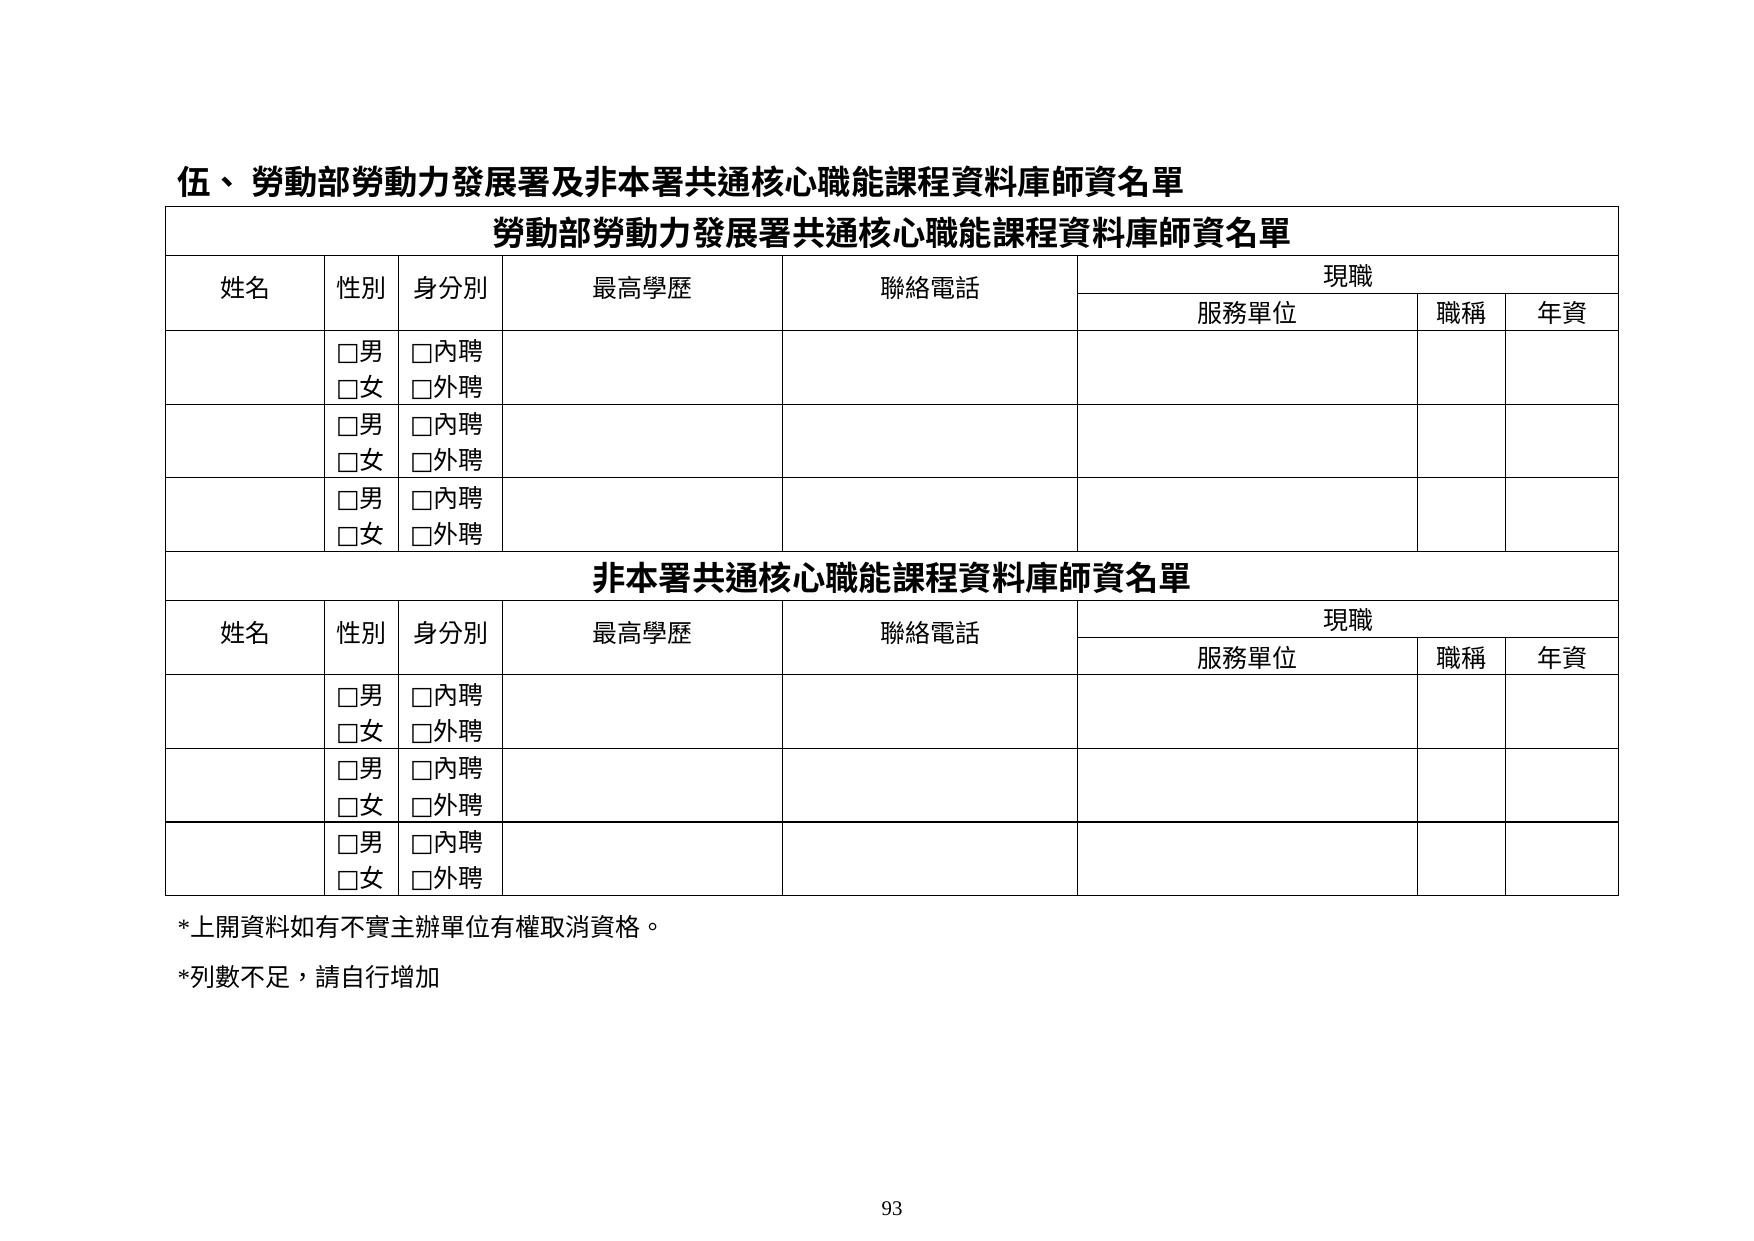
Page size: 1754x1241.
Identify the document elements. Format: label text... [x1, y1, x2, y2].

table_cell [1418, 405, 1505, 477]
table_cell □內聘 □外聘 [399, 675, 502, 748]
table_cell 性別 [325, 601, 398, 674]
table_cell [503, 405, 782, 477]
table_cell 職稱 [1418, 294, 1505, 330]
table_cell [1418, 478, 1505, 551]
table_cell [503, 823, 782, 895]
table_cell □內聘 □外聘 [399, 405, 502, 477]
table_cell [503, 749, 782, 821]
table_cell 身分別 [399, 601, 502, 674]
table_cell 聯絡電話 [783, 601, 1077, 674]
table_cell [503, 478, 782, 551]
table_cell □男 □女 [325, 823, 398, 895]
table_cell [1506, 823, 1618, 895]
table_cell 姓名 [166, 601, 324, 674]
table_cell 年資 [1506, 638, 1618, 674]
table_cell 年資 [1506, 294, 1618, 330]
table_cell □男 □女 [325, 749, 398, 821]
subtitle *列數不足，請自行增加 [177, 946, 1606, 996]
table_cell 最高學歷 [503, 601, 782, 674]
table_cell [1506, 478, 1618, 551]
table_cell □內聘 □外聘 [399, 331, 502, 403]
table_cell [1078, 405, 1417, 477]
table_cell □男 □女 [325, 405, 398, 477]
table_cell □男 □女 [325, 675, 398, 748]
table_cell 現職 [1078, 256, 1618, 293]
table_cell □男 □女 [325, 331, 398, 403]
table_cell [783, 478, 1077, 551]
table_cell [166, 478, 324, 551]
table_cell □內聘 □外聘 [399, 749, 502, 821]
subtitle *上開資料如有不實主辦單位有權取消資格。 [177, 896, 1606, 946]
table_cell □內聘 □外聘 [399, 823, 502, 895]
table_cell [166, 405, 324, 477]
table_cell [783, 331, 1077, 403]
table_cell 身分別 [399, 256, 502, 330]
table_cell [1506, 675, 1618, 748]
table_cell [166, 823, 324, 895]
table_cell [783, 823, 1077, 895]
table_cell [783, 405, 1077, 477]
table_cell [1418, 823, 1505, 895]
table_cell 最高學歷 [503, 256, 782, 330]
table_cell [1418, 675, 1505, 748]
table_cell [1078, 331, 1417, 403]
table_cell [783, 749, 1077, 821]
table_cell 現職 [1078, 601, 1618, 637]
list 勞動部勞動力發展署及非本署共通核心職能課程資料庫師資名單 [177, 148, 1606, 206]
table_cell [1078, 675, 1417, 748]
table_cell 服務單位 [1078, 638, 1417, 674]
table_cell [1418, 331, 1505, 403]
table_cell [503, 331, 782, 403]
table_cell 服務單位 [1078, 294, 1417, 330]
table_cell [166, 749, 324, 821]
table_cell [1506, 749, 1618, 821]
table_cell [1418, 749, 1505, 821]
table_cell □男 □女 [325, 478, 398, 551]
table_cell [503, 675, 782, 748]
table_cell 聯絡電話 [783, 256, 1077, 330]
table_cell 非本署共通核心職能課程資料庫師資名單 [166, 552, 1618, 600]
table_cell [1078, 478, 1417, 551]
table_cell [166, 675, 324, 748]
table_cell [1078, 823, 1417, 895]
table_cell [1078, 749, 1417, 821]
table_header 勞動部勞動力發展署共通核心職能課程資料庫師資名單 [166, 207, 1618, 255]
table_cell [1506, 405, 1618, 477]
table_cell [166, 331, 324, 403]
table_cell 性別 [325, 256, 398, 330]
table_cell 職稱 [1418, 638, 1505, 674]
table_cell 姓名 [166, 256, 324, 330]
table_cell [1506, 331, 1618, 403]
table_cell □內聘 □外聘 [399, 478, 502, 551]
table_cell [783, 675, 1077, 748]
